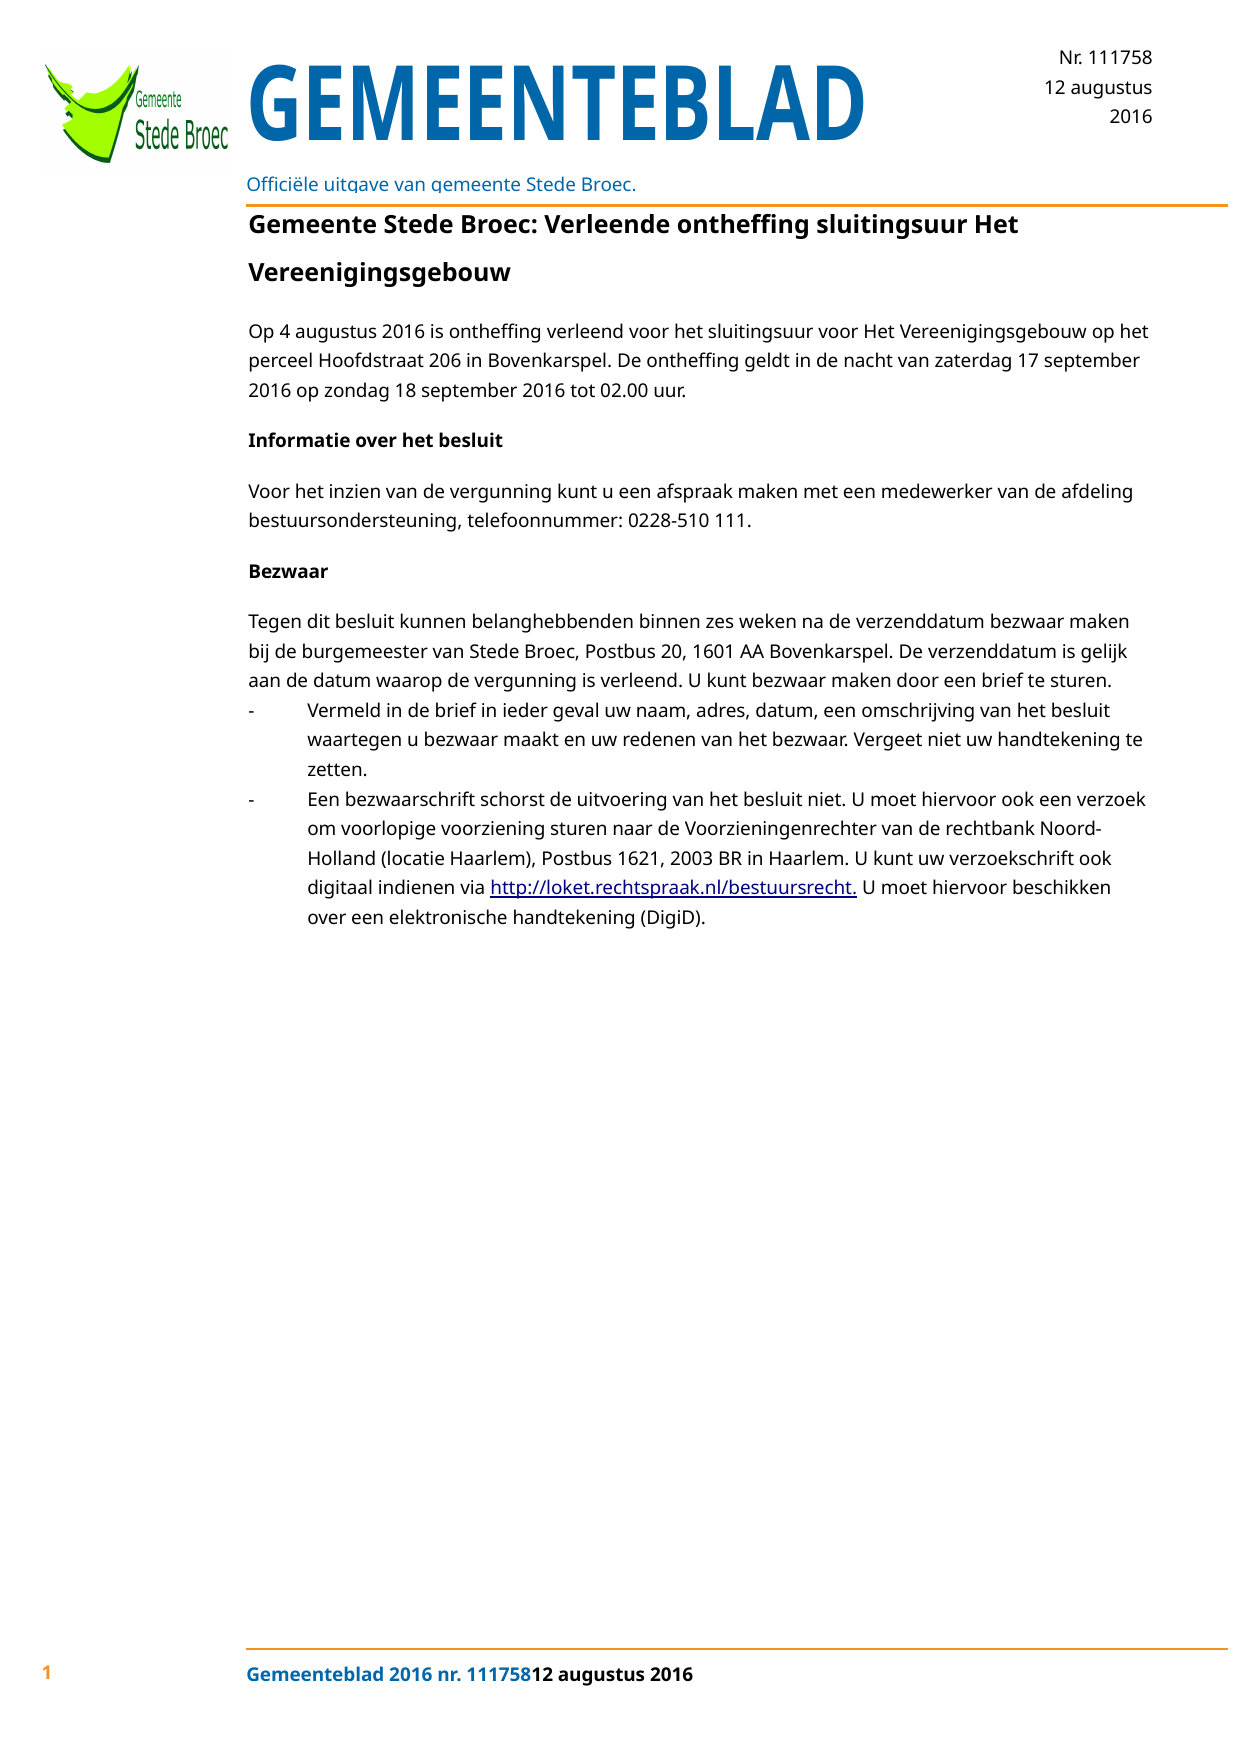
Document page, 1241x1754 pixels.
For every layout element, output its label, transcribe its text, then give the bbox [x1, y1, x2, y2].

text Tegen dit besluit kunnen belanghebbenden binnen zes weken na de verzenddatum bezwaar maken bij de burgemeester van Stede Broec, Postbus 20, 1601 AA Bovenkarspel. De verzenddatum is gelijk aan de datum waarop de vergunning is verleend. U kunt bezwaar maken door een brief te sturen. [248, 608, 1152, 693]
text Voor het inzien van de vergunning kunt u een afspraak maken met een medewerker van de afdeling bestuursondersteuning, telefoonnummer: 0228-510 111. [248, 478, 1152, 533]
picture [41, 47, 231, 172]
text Bezwaar [248, 558, 1152, 584]
list Vermeld in de brief in ieder geval uw naam, adres, datum, een omschrijving van het besluit waartegen u bezwaar maakt en uw redenen van het bezwaar. Vergeet niet uw handtekening te zetten. [248, 697, 1152, 782]
list Een bezwaarschrift schorst de uitvoering van het besluit niet. U moet hiervoor ook een verzoek om voorlopige voorziening sturen naar de Voorzieningenrechter van de rechtbank Noord-Holland (locatie Haarlem), Postbus 1621, 2003 BR in Haarlem. U kunt uw verzoekschrift ook digitaal indienen via http://loket.rechtspraak.nl/bestuursrecht. U moet hiervoor beschikken over een elektronische handtekening (DigiD). [248, 786, 1152, 930]
text Gemeente Stede Broec: Verleende ontheffing sluitingsuur Het Vereenigingsgebouw [248, 207, 1152, 288]
text Informatie over het besluit [248, 427, 1152, 453]
text Op 4 augustus 2016 is ontheffing verleend voor het sluitingsuur voor Het Vereenigingsgebouw op het perceel Hoofdstraat 206 in Bovenkarspel. De ontheffing geldt in de nacht van zaterdag 17 september 2016 op zondag 18 september 2016 tot 02.00 uur. [248, 318, 1152, 403]
